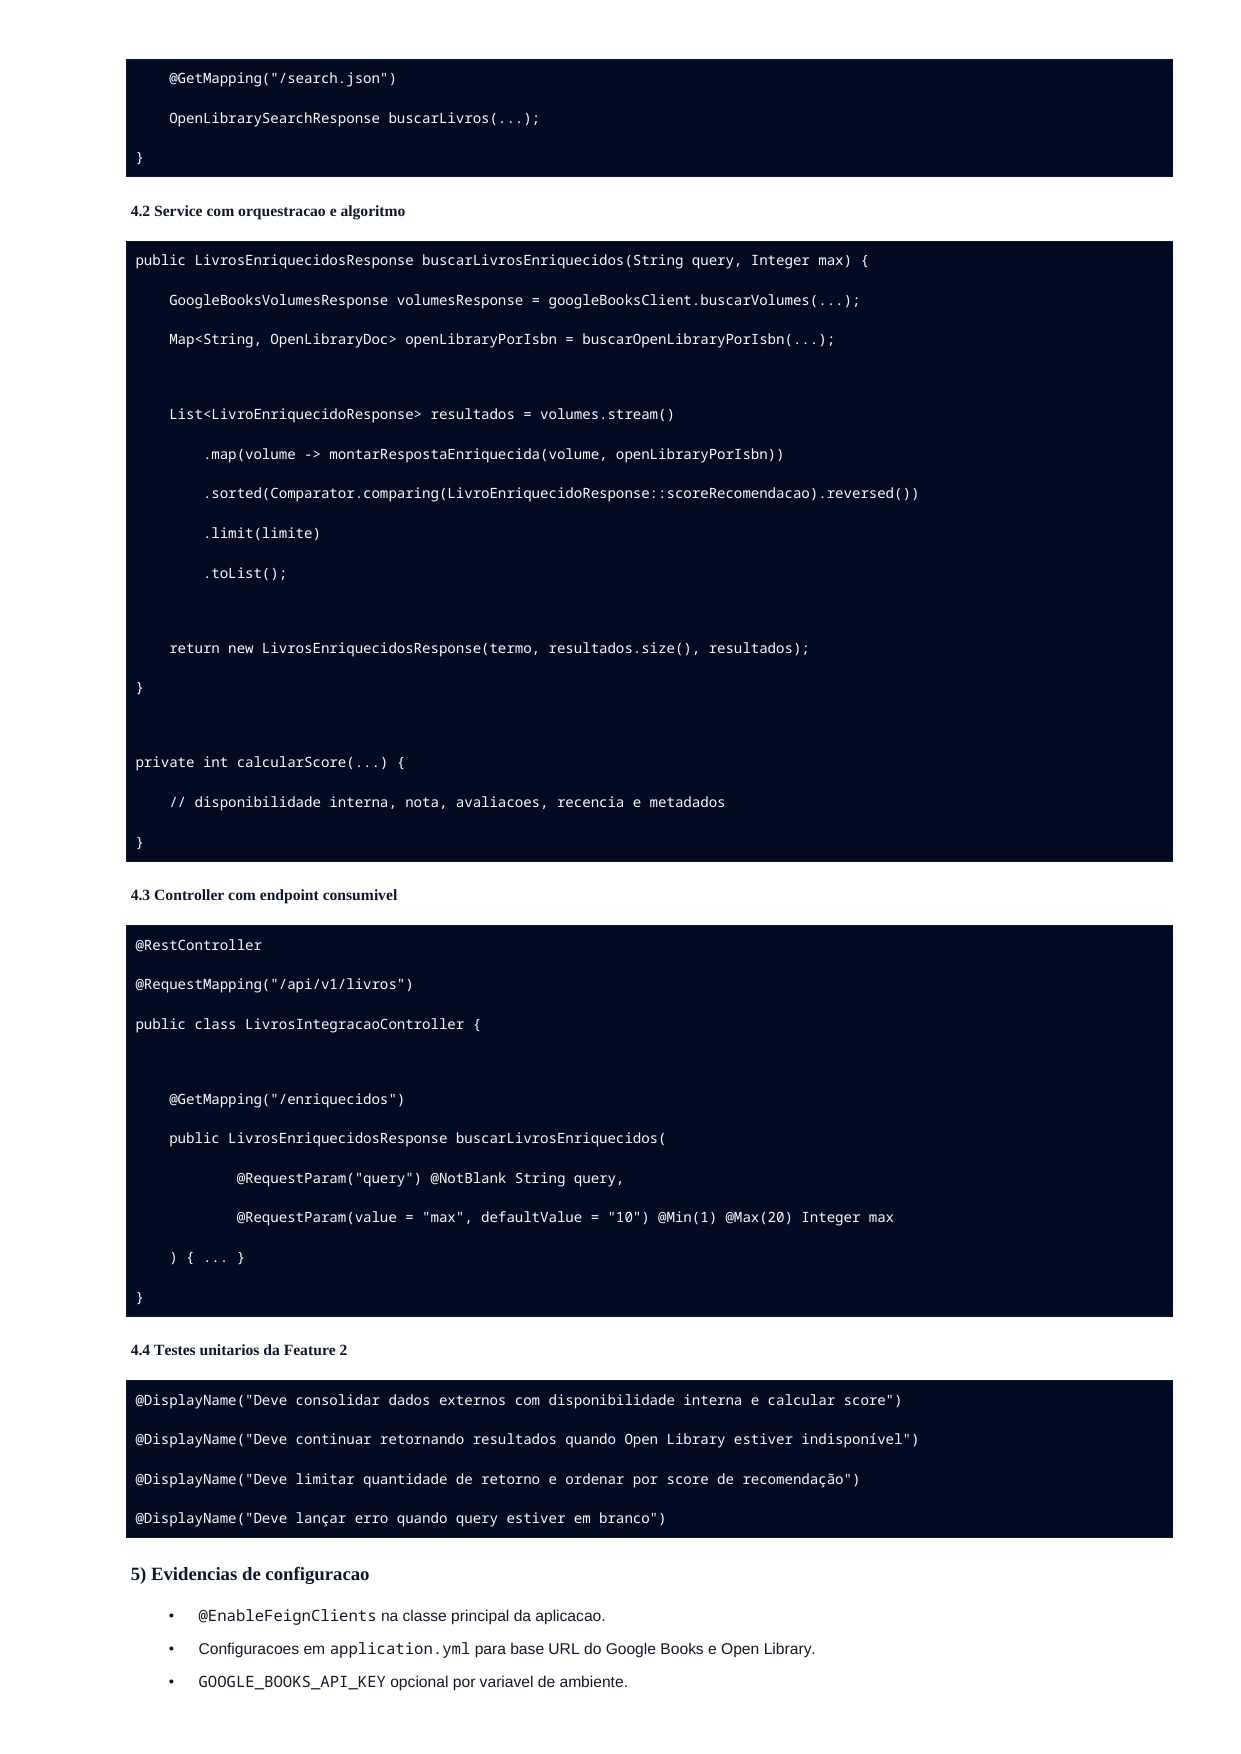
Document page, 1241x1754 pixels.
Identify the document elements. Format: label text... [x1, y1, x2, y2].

text // disponibilidade interna, nota, avaliacoes, recencia e metadados [127, 783, 1173, 812]
text ) { ... } [127, 1238, 1173, 1267]
text } [127, 138, 1173, 176]
text @RequestParam(value = "max", defaultValue = "10") @Min(1) @Max(20) Integer max [127, 1198, 1173, 1227]
text .sorted(Comparator.comparing(LivroEnriquecidoResponse::scoreRecomendacao).reversed()) [127, 474, 1173, 503]
text public LivrosEnriquecidosResponse buscarLivrosEnriquecidos( [127, 1119, 1173, 1148]
text .limit(limite) [127, 514, 1173, 543]
text @DisplayName("Deve consolidar dados externos com disponibilidade interna e calcular score") [127, 1381, 1173, 1409]
text @RequestMapping("/api/v1/livros") [127, 965, 1173, 994]
text Map<String, OpenLibraryDoc> openLibraryPorIsbn = buscarOpenLibraryPorIsbn(...); [127, 320, 1173, 349]
list @EnableFeignClients na classe principal da aplicacao. [169, 1605, 1175, 1626]
text public LivrosEnriquecidosResponse buscarLivrosEnriquecidos(String query, Integer max) { [127, 242, 1173, 270]
list GOOGLE_BOOKS_API_KEY opcional por variavel de ambiente. [169, 1671, 1175, 1692]
text OpenLibrarySearchResponse buscarLivros(...); [127, 99, 1173, 127]
text @DisplayName("Deve limitar quantidade de retorno e ordenar por score de recomendação") [127, 1459, 1173, 1488]
text } [127, 1278, 1173, 1316]
subtitle 4.2 Service com orquestracao e algoritmo [131, 201, 1169, 219]
text GoogleBooksVolumesResponse volumesResponse = googleBooksClient.buscarVolumes(...); [127, 281, 1173, 309]
text .map(volume -> montarRespostaEnriquecida(volume, openLibraryPorIsbn)) [127, 435, 1173, 463]
text } [127, 823, 1173, 861]
text @GetMapping("/search.json") [127, 60, 1173, 88]
text private int calcularScore(...) { [127, 743, 1173, 772]
text @RestController [127, 926, 1173, 954]
subtitle 5) Evidencias de configuracao [131, 1562, 1169, 1584]
text @GetMapping("/enriquecidos") [127, 1080, 1173, 1108]
text public class LivrosIntegracaoController { [127, 1004, 1173, 1033]
subtitle 4.3 Controller com endpoint consumivel [131, 886, 1169, 904]
list Configuracoes em application.yml para base URL do Google Books e Open Library. [169, 1638, 1175, 1659]
text .toList(); [127, 554, 1173, 582]
subtitle 4.4 Testes unitarios da Feature 2 [131, 1341, 1169, 1359]
text List<LivroEnriquecidoResponse> resultados = volumes.stream() [127, 395, 1173, 424]
text } [127, 668, 1173, 697]
text @DisplayName("Deve continuar retornando resultados quando Open Library estiver indisponível") [127, 1420, 1173, 1449]
text return new LivrosEnriquecidosResponse(termo, resultados.size(), resultados); [127, 629, 1173, 657]
text @RequestParam("query") @NotBlank String query, [127, 1159, 1173, 1187]
text @DisplayName("Deve lançar erro quando query estiver em branco") [127, 1499, 1173, 1537]
